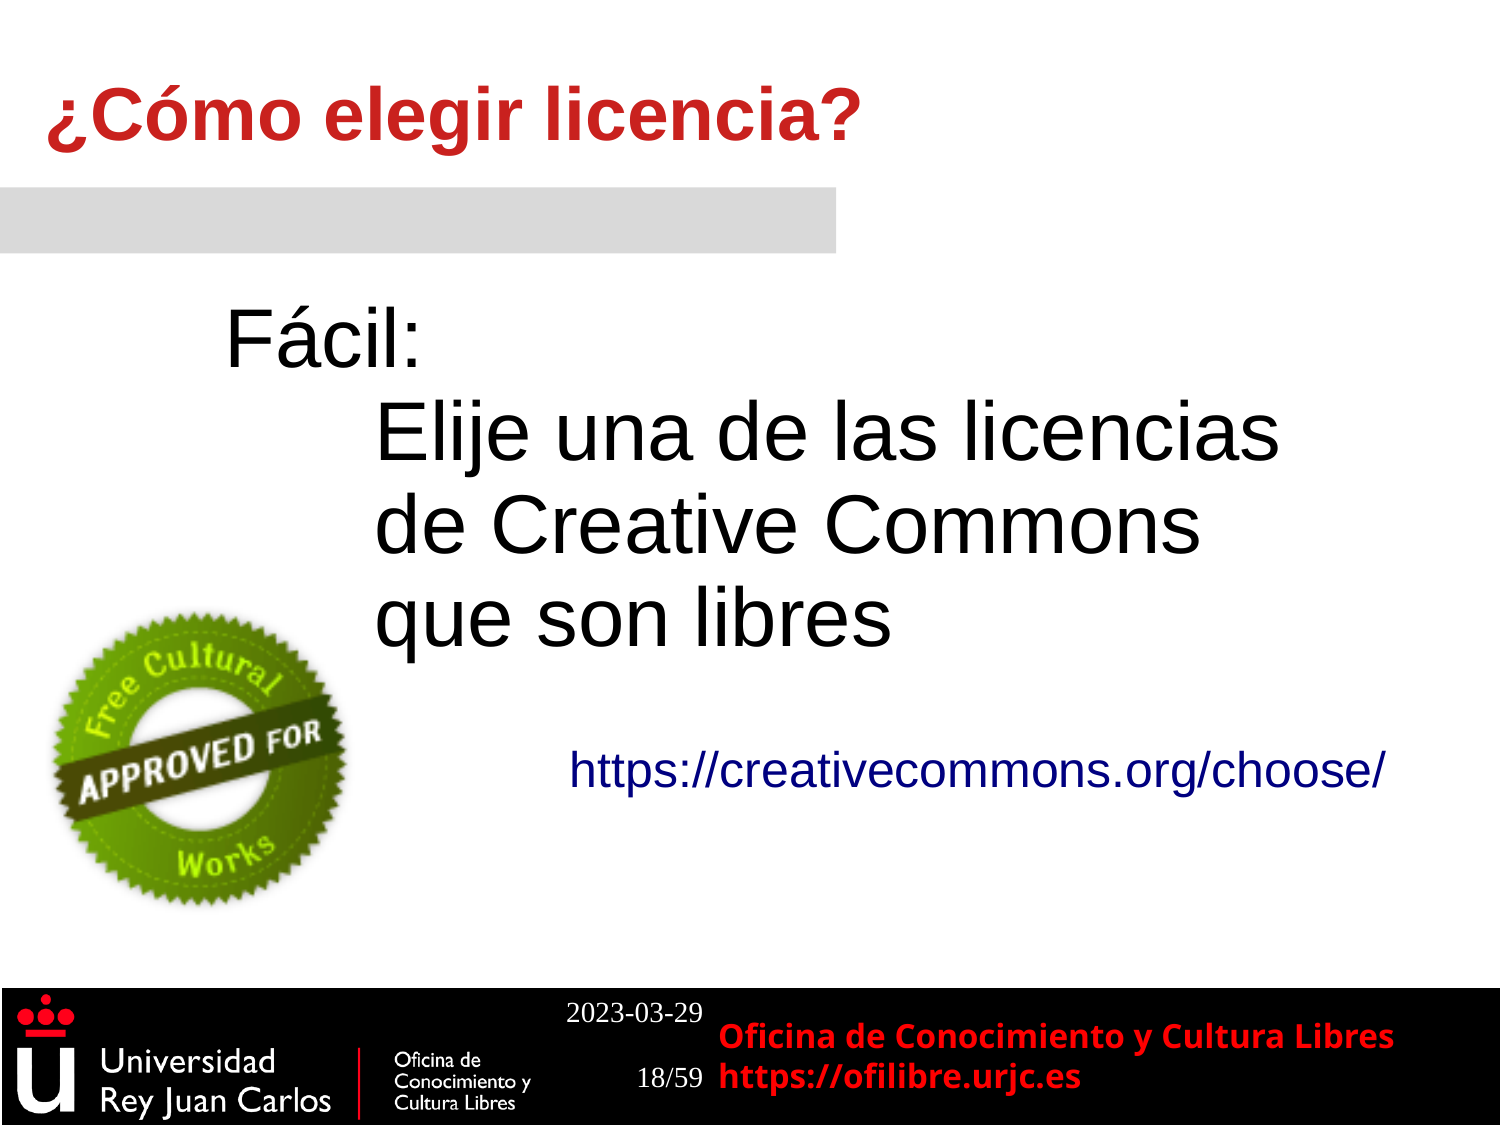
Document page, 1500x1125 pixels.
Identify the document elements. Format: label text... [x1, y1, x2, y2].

picture [17, 994, 531, 1120]
text_box ¿Cómo elegir licencia? [30, 64, 1306, 248]
picture [45, 605, 355, 916]
text_box Fácil: Elije una de las licencias de Creative Commons que son libres [210, 285, 1442, 672]
text_box https://creativecommons.org/choose/ [555, 735, 1456, 848]
title [75, 7, 1425, 196]
